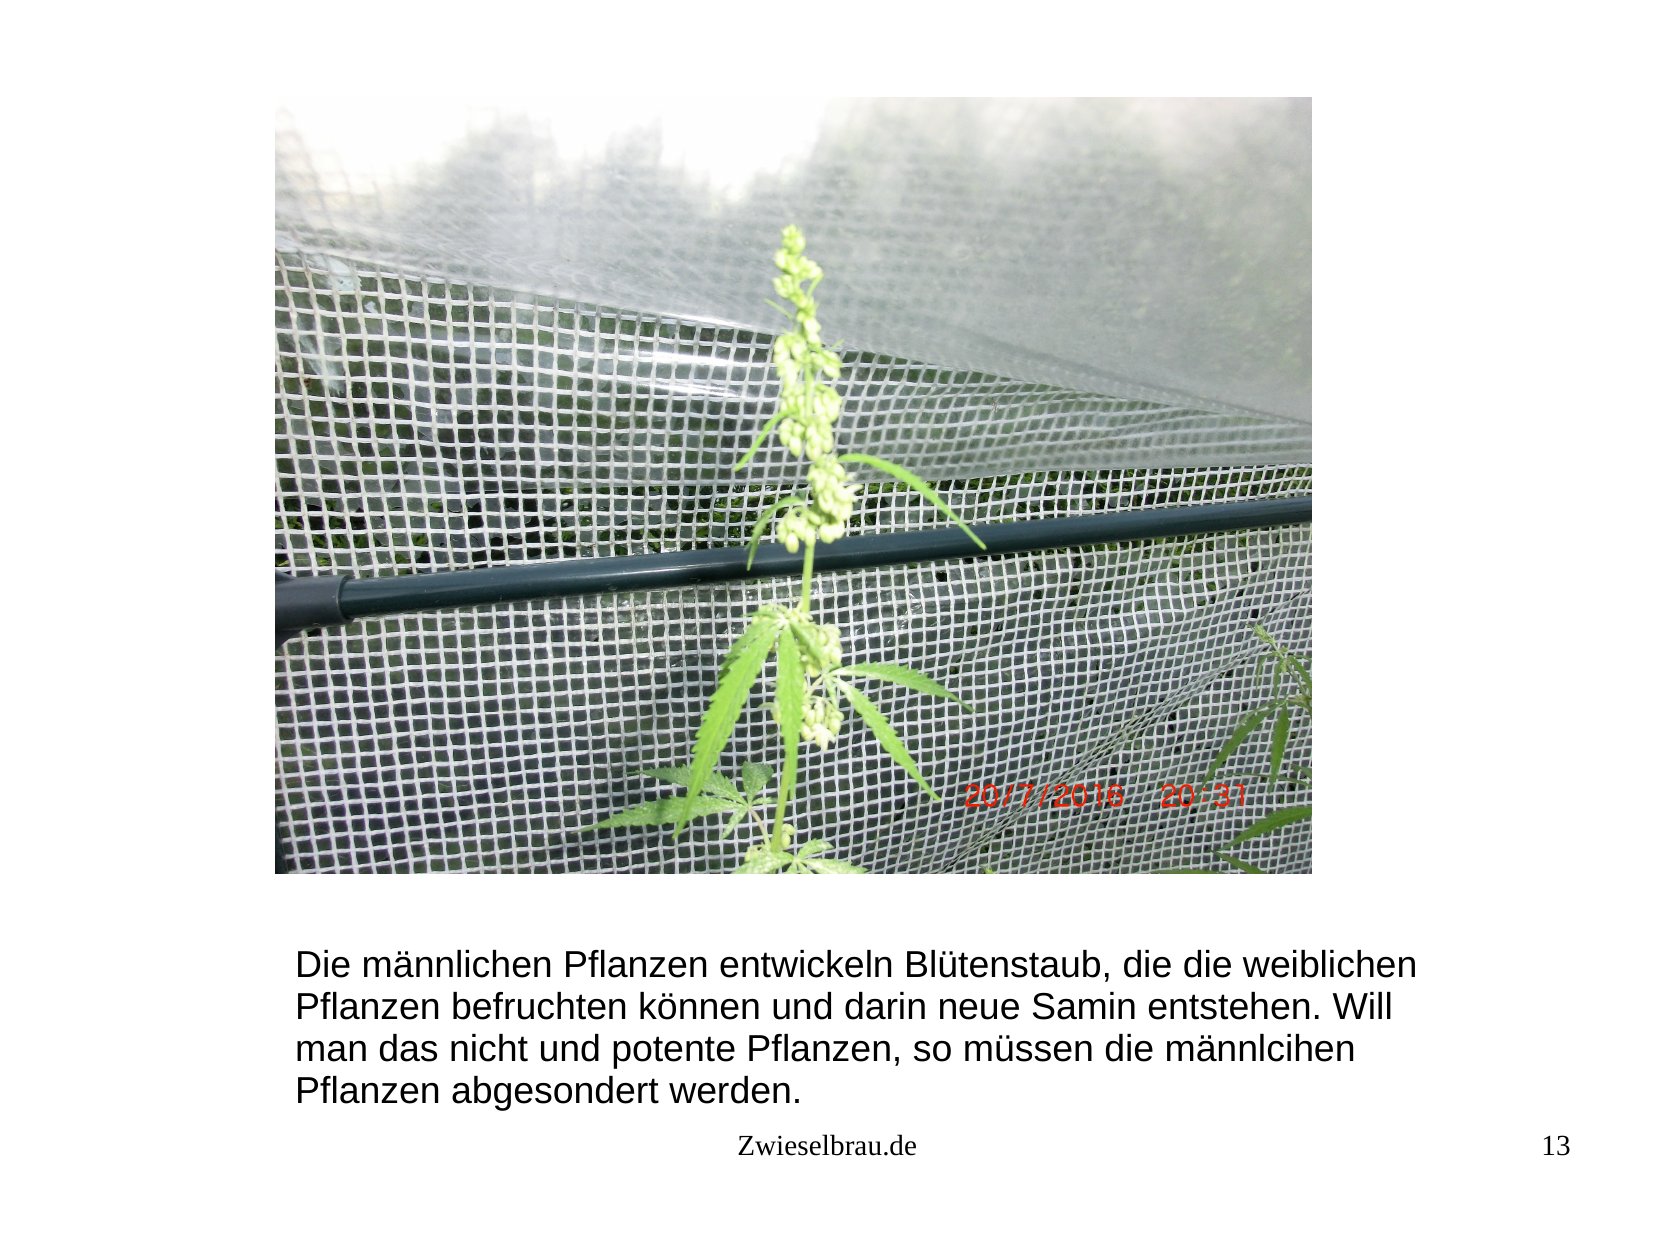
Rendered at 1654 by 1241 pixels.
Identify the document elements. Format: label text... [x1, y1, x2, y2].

picture [275, 97, 1312, 875]
text_box Die männlichen Pflanzen entwickeln Blütenstaub, die die weiblichen Pflanzen befruchten können und darin neue Samin entstehen. Will man das nicht und potente Pflanzen, so müssen die männlcihen Pflanzen abgesondert werden. [280, 935, 1477, 1119]
